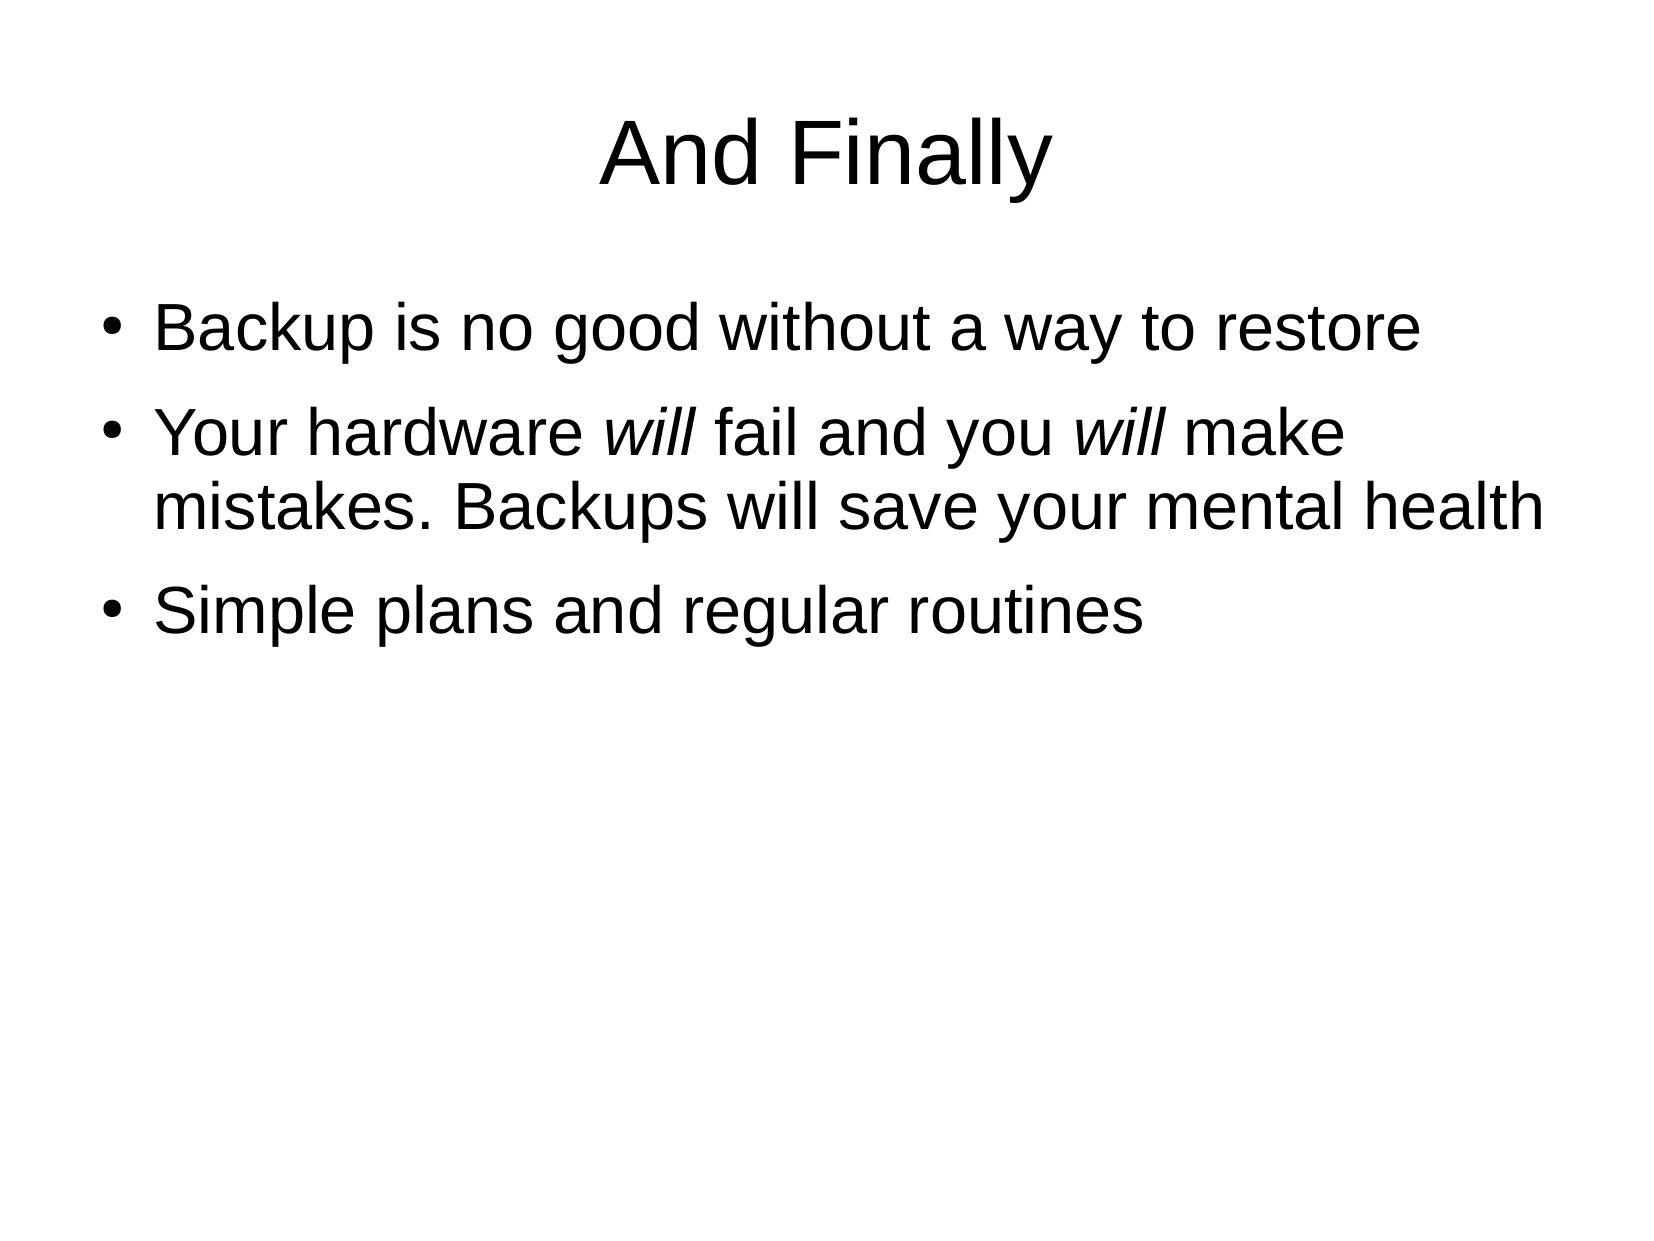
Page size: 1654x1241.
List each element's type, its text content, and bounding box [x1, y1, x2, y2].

title And Finally [82, 56, 1571, 250]
list Backup is no good without a way to restore Your hardware will fail and you will make mistakes. Backups will save your mental health Simple plans and regular routines [82, 290, 1571, 1109]
